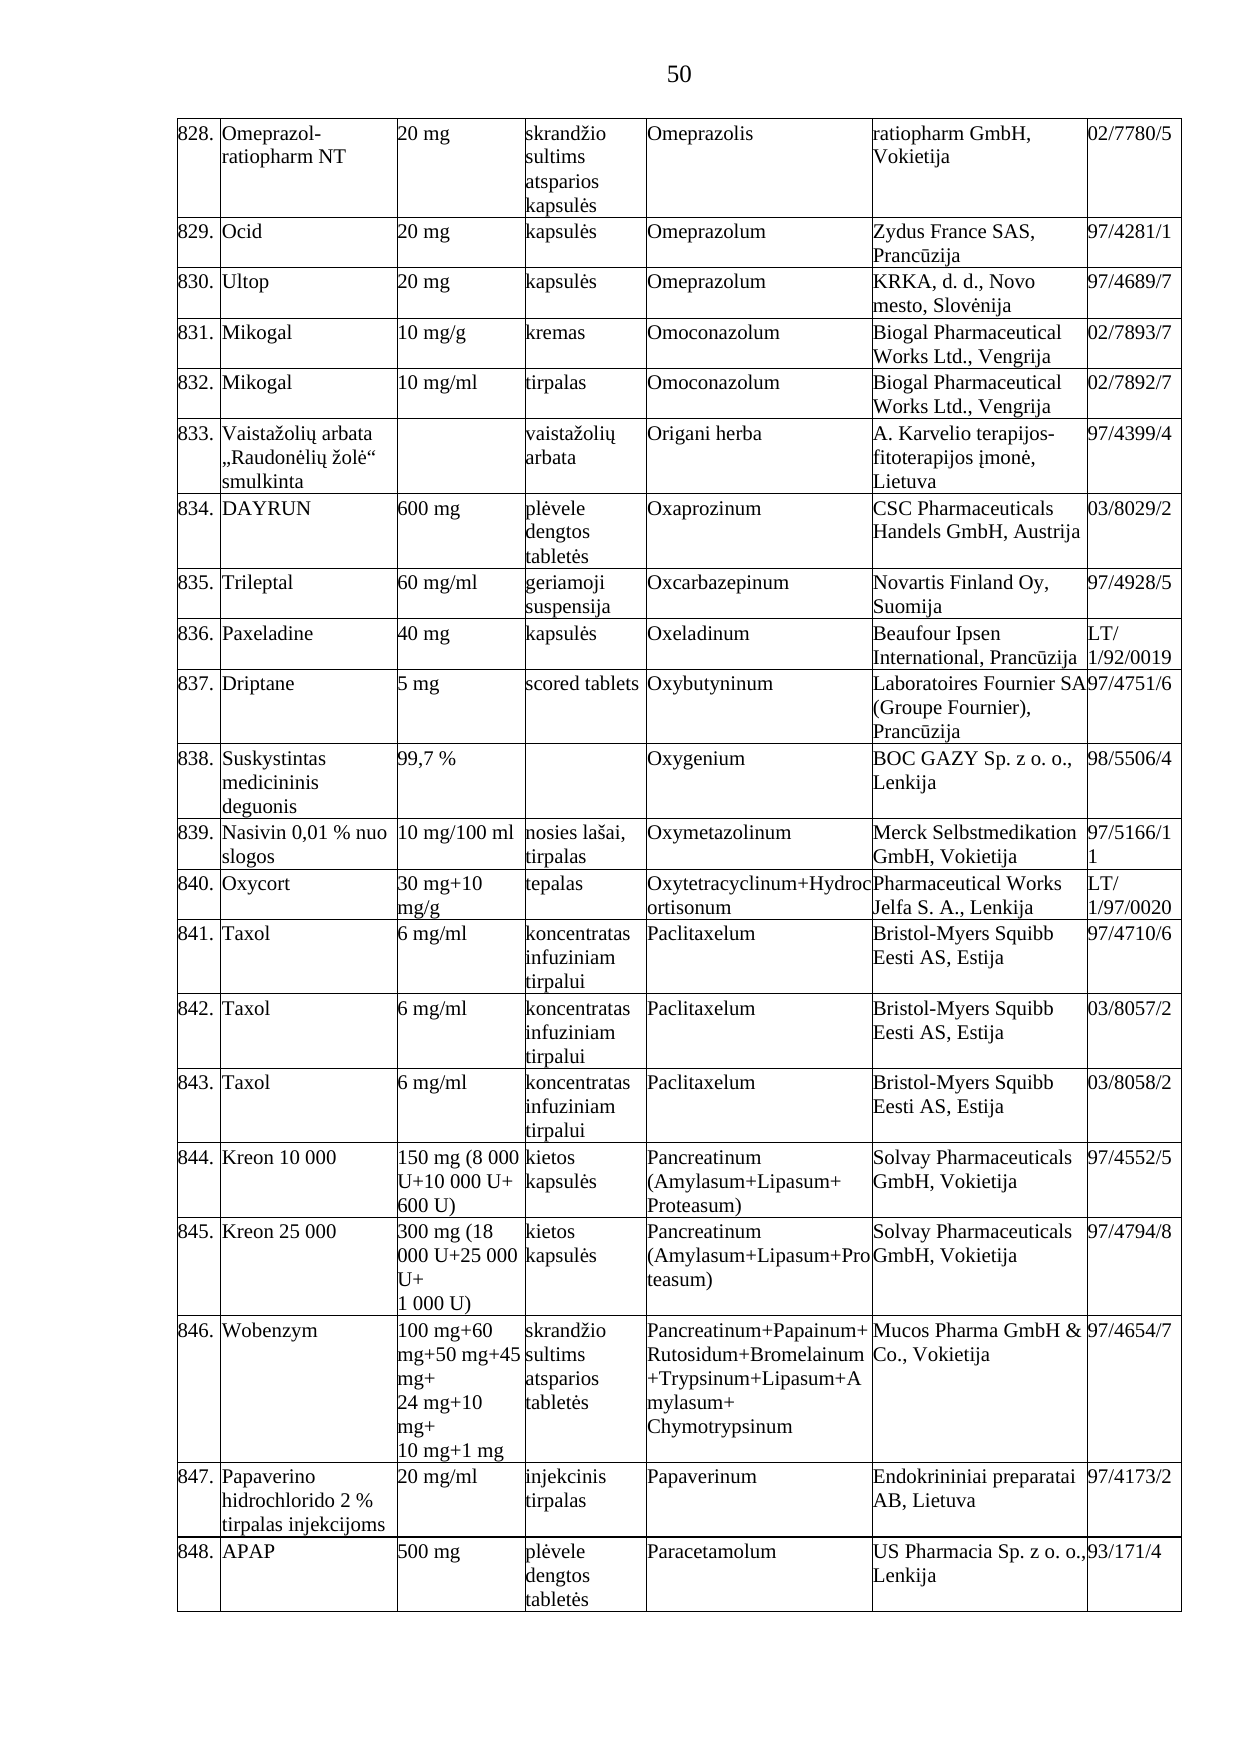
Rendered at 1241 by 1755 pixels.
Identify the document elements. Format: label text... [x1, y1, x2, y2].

table_cell koncentratas infuziniam tirpalui [526, 994, 646, 1068]
table_cell Oxeladinum [647, 619, 872, 669]
table_cell Pancreatinum (Amylasum+Lipasum+Proteasum) [647, 1218, 872, 1315]
table_cell 10 mg/ml [398, 369, 525, 418]
table_cell Omeprazolum [647, 218, 872, 267]
table_cell 97/4928/5 [1088, 569, 1181, 618]
table_cell koncentratas infuziniam tirpalui [526, 1069, 646, 1142]
table_cell 835. [178, 569, 220, 618]
table_cell Origani herba [647, 419, 872, 493]
table_cell 600 mg [398, 494, 525, 568]
table_cell 97/4689/7 [1088, 268, 1181, 317]
table_cell Mucos Pharma GmbH & Co., Vokietija [873, 1316, 1087, 1462]
table_cell Ocid [221, 218, 397, 267]
table_cell Paracetamolum [647, 1538, 872, 1611]
table_cell Oxcarbazepinum [647, 569, 872, 618]
table_cell CSC Pharmaceuticals Handels GmbH, Austrija [873, 494, 1087, 568]
table_cell A. Karvelio terapijos-fitoterapijos įmonė, Lietuva [873, 419, 1087, 493]
table_cell Oxaprozinum [647, 494, 872, 568]
table_cell Laboratoires Fournier SA (Groupe Fournier), Prancūzija [873, 670, 1087, 743]
table_cell Endokrininiai preparatai AB, Lietuva [873, 1463, 1087, 1536]
table_cell Biogal Pharmaceutical Works Ltd., Vengrija [873, 369, 1087, 418]
table_cell Paclitaxelum [647, 920, 872, 993]
table_cell BOC GAZY Sp. z o. o., Lenkija [873, 744, 1087, 818]
table_cell ratiopharm GmbH, Vokietija [873, 119, 1087, 217]
table_cell 03/8058/2 [1088, 1069, 1181, 1142]
table_cell 30 mg+10 mg/g [398, 870, 525, 919]
table_cell Mikogal [221, 369, 397, 418]
table_cell Trileptal [221, 569, 397, 618]
table_cell 93/171/4 [1088, 1538, 1181, 1611]
table_cell Biogal Pharmaceutical Works Ltd., Vengrija [873, 319, 1087, 368]
table_cell 60 mg/ml [398, 569, 525, 618]
table_cell scored tablets [526, 670, 646, 743]
table_cell KRKA, d. d., Novo mesto, Slovėnija [873, 268, 1087, 317]
table_cell 831. [178, 319, 220, 368]
table_cell Driptane [221, 670, 397, 743]
table_cell 844. [178, 1143, 220, 1217]
table_cell 97/4552/5 [1088, 1143, 1181, 1217]
table_cell nosies lašai, tirpalas [526, 819, 646, 868]
table_cell Beaufour Ipsen International, Prancūzija [873, 619, 1087, 669]
table_cell Taxol [221, 1069, 397, 1142]
table_cell koncentratas infuziniam tirpalui [526, 920, 646, 993]
table_cell 20 mg [398, 119, 525, 217]
table_cell kapsulės [526, 218, 646, 267]
table_cell kapsulės [526, 619, 646, 669]
table_cell 843. [178, 1069, 220, 1142]
table_cell APAP [221, 1538, 397, 1611]
table_cell 840. [178, 870, 220, 919]
table_cell 99,7 % [398, 744, 525, 818]
table_cell kietos kapsulės [526, 1218, 646, 1315]
table_cell Wobenzym [221, 1316, 397, 1462]
table_cell skrandžio sultims atsparios tabletės [526, 1316, 646, 1462]
table_cell Merck Selbstmedikation GmbH, Vokietija [873, 819, 1087, 868]
table_cell Kreon 10 000 [221, 1143, 397, 1217]
table_cell 100 mg+60 mg+50 mg+45 mg+ 24 mg+10 mg+ 10 mg+1 mg [398, 1316, 525, 1462]
table_cell 841. [178, 920, 220, 993]
table_cell Kreon 25 000 [221, 1218, 397, 1315]
table_cell Paclitaxelum [647, 994, 872, 1068]
table_cell 03/8029/2 [1088, 494, 1181, 568]
table_cell skrandžio sultims atsparios kapsulės [526, 119, 646, 217]
table_cell DAYRUN [221, 494, 397, 568]
table_cell Oxybutyninum [647, 670, 872, 743]
table_cell plėvele dengtos tabletės [526, 1538, 646, 1611]
table_cell Omoconazolum [647, 369, 872, 418]
table_cell Suskystintas medicininis deguonis [221, 744, 397, 818]
table_cell 02/7892/7 [1088, 369, 1181, 418]
table_cell kremas [526, 319, 646, 368]
table_cell 02/7893/7 [1088, 319, 1181, 368]
table_cell Oxygenium [647, 744, 872, 818]
table_cell Bristol-Myers Squibb Eesti AS, Estija [873, 994, 1087, 1068]
table_cell plėvele dengtos tabletės [526, 494, 646, 568]
table_cell Novartis Finland Oy, Suomija [873, 569, 1087, 618]
table_cell US Pharmacia Sp. z o. o., Lenkija [873, 1538, 1087, 1611]
table_cell Bristol-Myers Squibb Eesti AS, Estija [873, 1069, 1087, 1142]
table_cell 833. [178, 419, 220, 493]
table_cell 97/4399/4 [1088, 419, 1181, 493]
table_cell Solvay Pharmaceuticals GmbH, Vokietija [873, 1143, 1087, 1217]
table_cell tirpalas [526, 369, 646, 418]
table_cell Omeprazolum [647, 268, 872, 317]
table_cell 838. [178, 744, 220, 818]
table_cell 846. [178, 1316, 220, 1462]
table_cell Taxol [221, 994, 397, 1068]
table_cell kapsulės [526, 268, 646, 317]
table_cell Paxeladine [221, 619, 397, 669]
table_cell 5 mg [398, 670, 525, 743]
table_cell 834. [178, 494, 220, 568]
table_cell Solvay Pharmaceuticals GmbH, Vokietija [873, 1218, 1087, 1315]
table_cell Omeprazol-ratiopharm NT [221, 119, 397, 217]
table_cell Pancreatinum (Amylasum+Lipasum+ Proteasum) [647, 1143, 872, 1217]
table_cell [398, 419, 525, 493]
table_cell 20 mg/ml [398, 1463, 525, 1536]
table_cell LT/1/97/0020 [1088, 870, 1181, 919]
table_cell 500 mg [398, 1538, 525, 1611]
table_cell Papaverinum [647, 1463, 872, 1536]
table_cell 828. [178, 119, 220, 217]
table_cell [526, 744, 646, 818]
table_cell 6 mg/ml [398, 1069, 525, 1142]
table_cell Pharmaceutical Works Jelfa S. A., Lenkija [873, 870, 1087, 919]
table_cell Omeprazolis [647, 119, 872, 217]
table_cell tepalas [526, 870, 646, 919]
table_cell 836. [178, 619, 220, 669]
table_cell 97/4654/7 [1088, 1316, 1181, 1462]
table_cell 150 mg (8 000 U+10 000 U+ 600 U) [398, 1143, 525, 1217]
table_cell Bristol-Myers Squibb Eesti AS, Estija [873, 920, 1087, 993]
table_cell 300 mg (18 000 U+25 000 U+ 1 000 U) [398, 1218, 525, 1315]
table_cell 847. [178, 1463, 220, 1536]
table_cell 6 mg/ml [398, 920, 525, 993]
table_cell Vaistažolių arbata „Raudonėlių žolė“ smulkinta [221, 419, 397, 493]
table_cell 839. [178, 819, 220, 868]
table_cell 97/4794/8 [1088, 1218, 1181, 1315]
table_cell Paclitaxelum [647, 1069, 872, 1142]
table_cell 10 mg/g [398, 319, 525, 368]
table_cell 97/4751/6 [1088, 670, 1181, 743]
table_cell 97/4173/2 [1088, 1463, 1181, 1536]
table_cell 97/5166/11 [1088, 819, 1181, 868]
table_cell 03/8057/2 [1088, 994, 1181, 1068]
table_cell 848. [178, 1538, 220, 1611]
table_cell injekcinis tirpalas [526, 1463, 646, 1536]
table_cell Oxymetazolinum [647, 819, 872, 868]
table_cell Papaverino hidrochlorido 2 % tirpalas injekcijoms [221, 1463, 397, 1536]
table_cell 20 mg [398, 218, 525, 267]
table_cell Mikogal [221, 319, 397, 368]
table_cell 830. [178, 268, 220, 317]
table_cell Omoconazolum [647, 319, 872, 368]
table_cell 98/5506/4 [1088, 744, 1181, 818]
table_cell geriamoji suspensija [526, 569, 646, 618]
table_cell 10 mg/100 ml [398, 819, 525, 868]
table_cell 02/7780/5 [1088, 119, 1181, 217]
table_cell Taxol [221, 920, 397, 993]
table_cell 837. [178, 670, 220, 743]
table_cell Ultop [221, 268, 397, 317]
table_cell Pancreatinum+Papainum+Rutosidum+Bromelainum+Trypsinum+Lipasum+Amylasum+ Chymotrypsinum [647, 1316, 872, 1462]
table_cell LT/1/92/0019 [1088, 619, 1181, 669]
table_cell 6 mg/ml [398, 994, 525, 1068]
table_cell Nasivin 0,01 % nuo slogos [221, 819, 397, 868]
table_cell Oxytetracyclinum+Hydrocortisonum [647, 870, 872, 919]
table_cell 40 mg [398, 619, 525, 669]
table_cell kietos kapsulės [526, 1143, 646, 1217]
table_cell 20 mg [398, 268, 525, 317]
table_cell 845. [178, 1218, 220, 1315]
table_cell Oxycort [221, 870, 397, 919]
table_cell 842. [178, 994, 220, 1068]
table_cell 832. [178, 369, 220, 418]
table_cell 97/4281/1 [1088, 218, 1181, 267]
table_cell 97/4710/6 [1088, 920, 1181, 993]
table_cell vaistažolių arbata [526, 419, 646, 493]
table_cell Zydus France SAS, Prancūzija [873, 218, 1087, 267]
table_cell 829. [178, 218, 220, 267]
